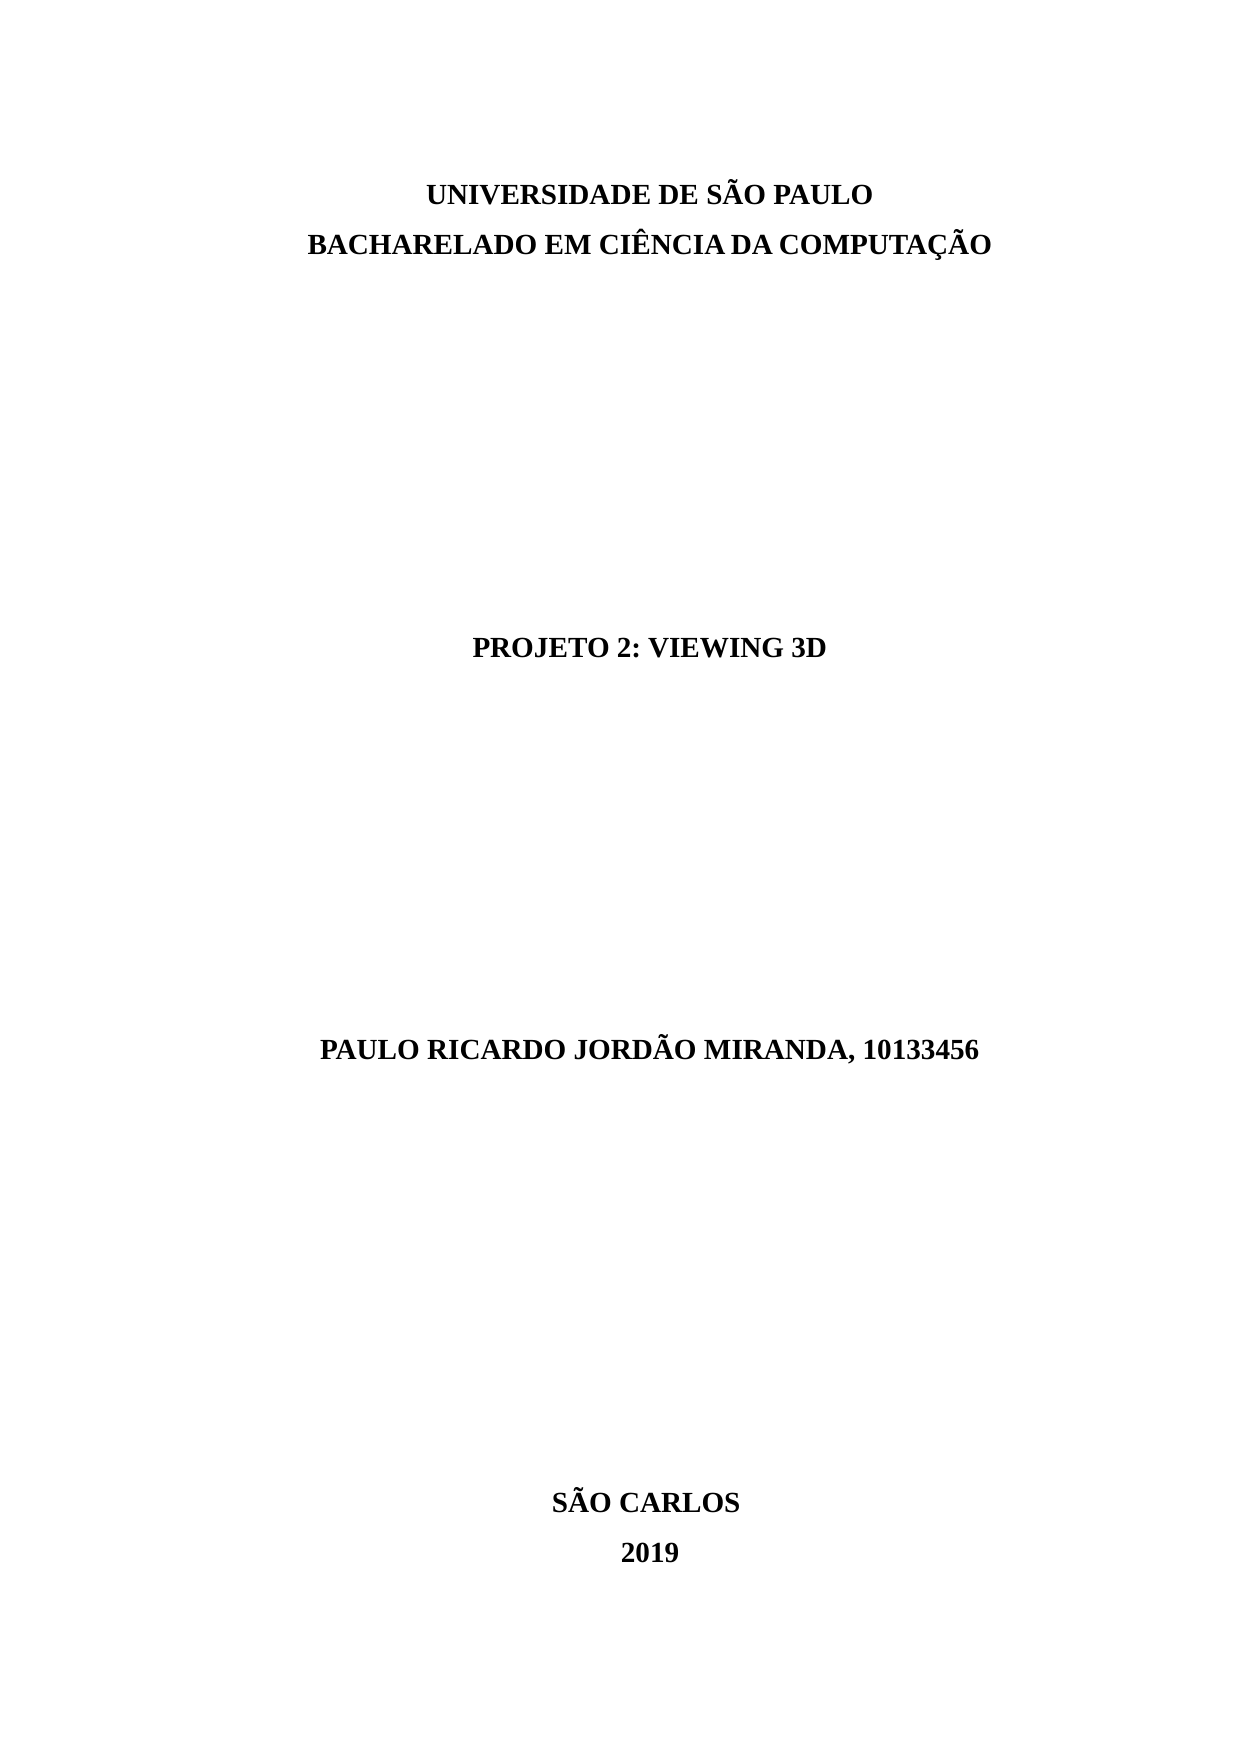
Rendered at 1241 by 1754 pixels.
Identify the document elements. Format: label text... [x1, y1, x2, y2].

text UNIVERSIDADE DE SÃO PAULO [177, 177, 1122, 211]
text SÃO CARLOS [177, 1485, 1122, 1519]
text BACHARELADO EM CIÊNCIA DA COMPUTAÇÃO [177, 227, 1122, 261]
text 2019 [177, 1536, 1122, 1569]
text PAULO RICARDO JORDÃO MIRANDA, 10133456 [177, 1032, 1122, 1066]
text PROJETO 2: VIEWING 3D [177, 630, 1122, 663]
